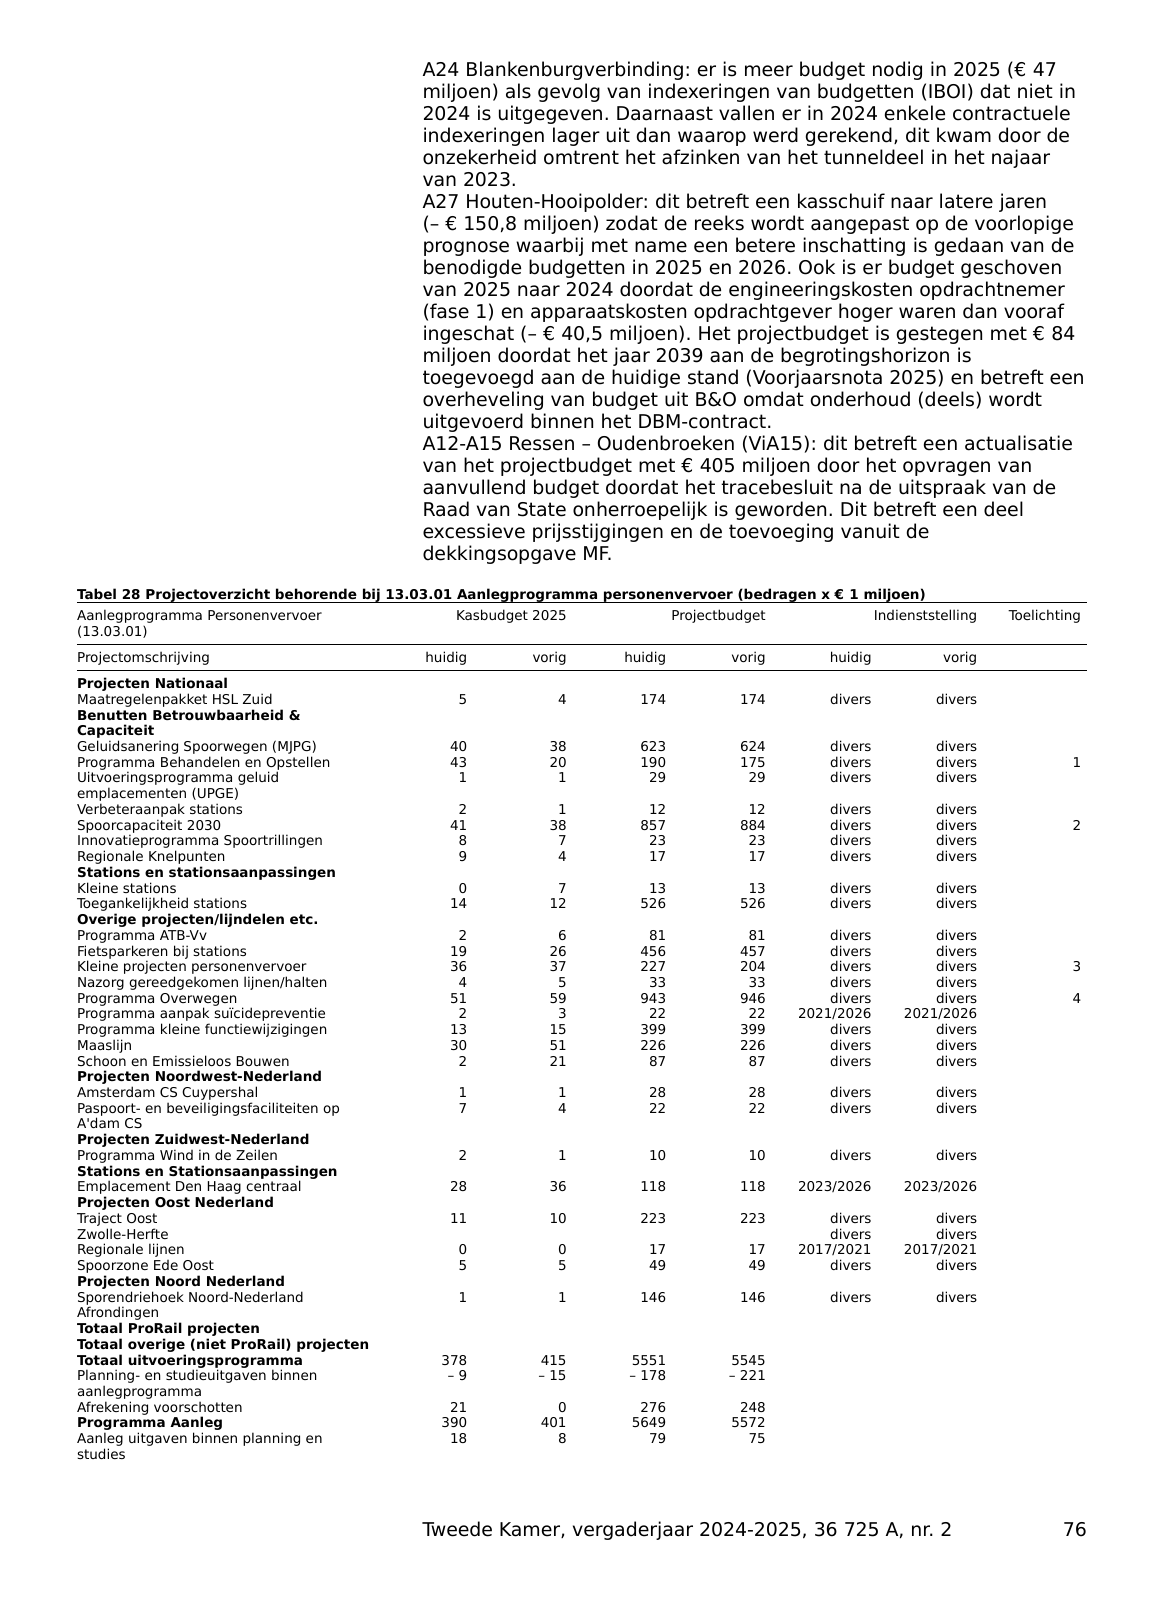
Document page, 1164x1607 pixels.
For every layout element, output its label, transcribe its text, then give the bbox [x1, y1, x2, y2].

table_cell 175 [672, 755, 771, 770]
table_cell Projecten Nationaal [77, 671, 373, 692]
table_cell divers [771, 975, 877, 991]
table_cell 81 [572, 928, 672, 943]
table_cell divers [771, 739, 877, 754]
table_cell Aanleg uitgaven binnen planning en studies [77, 1431, 373, 1462]
table_cell Stations en Stationsaanpassingen [77, 1164, 373, 1179]
table_cell divers [771, 802, 877, 817]
table_cell Fietsparkeren bij stations [77, 943, 373, 959]
table_cell [983, 865, 1087, 880]
table_cell – 221 [672, 1368, 771, 1399]
table_cell 49 [672, 1258, 771, 1274]
table_cell divers [877, 849, 983, 865]
table_cell 3 [473, 1006, 572, 1022]
table_cell 1 [473, 802, 572, 817]
table_cell – 178 [572, 1368, 672, 1399]
table_cell [572, 912, 672, 928]
table_cell 8 [473, 1431, 572, 1462]
table_cell Emplacement Den Haag centraal [77, 1179, 373, 1195]
table_cell 30 [373, 1038, 473, 1053]
table_cell divers [877, 1148, 983, 1163]
table_cell divers [877, 1258, 983, 1274]
table_cell [473, 1321, 572, 1337]
table_cell divers [771, 1258, 877, 1274]
table_cell 51 [373, 991, 473, 1006]
table_cell [983, 1242, 1087, 1258]
table_cell Projecten Noordwest-Nederland [77, 1069, 373, 1085]
table_cell divers [771, 959, 877, 975]
table_cell [877, 671, 983, 692]
table_cell divers [877, 1289, 983, 1305]
table_cell 2017/2021 [877, 1242, 983, 1258]
table_cell [983, 928, 1087, 943]
table_cell 7 [473, 880, 572, 896]
table_cell Overige projecten/lijndelen etc. [77, 912, 373, 928]
table_cell [983, 1415, 1087, 1431]
table_cell [771, 1337, 877, 1352]
table_cell vorig [877, 645, 983, 670]
table_cell 12 [473, 896, 572, 912]
table_cell 33 [672, 975, 771, 991]
table_cell Afrondingen [77, 1305, 373, 1321]
table_cell [473, 1226, 572, 1242]
table_cell [771, 708, 877, 739]
table_cell 118 [572, 1179, 672, 1195]
table_cell 13 [373, 1022, 473, 1038]
table_cell 23 [572, 833, 672, 849]
table_cell Spoorzone Ede Oost [77, 1258, 373, 1274]
table_cell [983, 1132, 1087, 1148]
table_cell 5551 [572, 1352, 672, 1368]
table_cell 41 [373, 818, 473, 833]
table_cell divers [877, 896, 983, 912]
table_cell [473, 1195, 572, 1211]
table_cell divers [771, 1101, 877, 1132]
table_cell [983, 1352, 1087, 1368]
table_cell Totaal ProRail projecten [77, 1321, 373, 1337]
table_cell 49 [572, 1258, 672, 1274]
table_cell [672, 671, 771, 692]
table_cell 10 [672, 1148, 771, 1163]
table_cell [771, 1368, 877, 1399]
table_cell 2 [983, 818, 1087, 833]
table_cell divers [771, 1148, 877, 1163]
table_cell 248 [672, 1400, 771, 1415]
table_cell [473, 1337, 572, 1352]
table_cell 223 [672, 1211, 771, 1226]
table_cell [572, 1337, 672, 1352]
table_cell 17 [672, 849, 771, 865]
table_cell vorig [672, 645, 771, 670]
table_cell [771, 1069, 877, 1085]
table_cell 5 [373, 1258, 473, 1274]
table_cell [983, 1069, 1087, 1085]
table_cell [877, 912, 983, 928]
table_cell [771, 1321, 877, 1337]
table_cell [572, 1195, 672, 1211]
table_cell 5 [473, 1258, 572, 1274]
table_cell [373, 1195, 473, 1211]
table_cell 227 [572, 959, 672, 975]
table_cell [373, 1164, 473, 1179]
table_cell 2 [373, 1006, 473, 1022]
table_cell [672, 865, 771, 880]
table_cell [983, 1400, 1087, 1415]
table_cell 1 [473, 1085, 572, 1101]
table_cell Nazorg gereedgekomen lijnen/halten [77, 975, 373, 991]
table_cell – 15 [473, 1368, 572, 1399]
table_cell 415 [473, 1352, 572, 1368]
table_cell [771, 1195, 877, 1211]
table_cell [983, 1054, 1087, 1069]
table_cell Totaal uitvoeringsprogramma [77, 1352, 373, 1368]
table_cell [771, 1352, 877, 1368]
table_cell Programma kleine functiewijzigingen [77, 1022, 373, 1038]
table_cell 399 [572, 1022, 672, 1038]
table_cell [983, 671, 1087, 692]
table_cell [983, 1368, 1087, 1399]
table_cell [473, 1305, 572, 1321]
table_cell [983, 943, 1087, 959]
table_cell Projecten Oost Nederland [77, 1195, 373, 1211]
table_cell divers [771, 1054, 877, 1069]
table_cell 9 [373, 849, 473, 865]
table_cell 79 [572, 1431, 672, 1462]
table_cell Uitvoeringsprogramma geluid emplacementen (UPGE) [77, 770, 373, 802]
table_cell huidig [572, 645, 672, 670]
table_cell [983, 1321, 1087, 1337]
table_cell huidig [373, 645, 473, 670]
table_cell 884 [672, 818, 771, 833]
table_cell 12 [672, 802, 771, 817]
table_cell divers [771, 1226, 877, 1242]
table_cell Kleine projecten personenvervoer [77, 959, 373, 975]
table_cell 2 [373, 1148, 473, 1163]
table_cell [983, 1305, 1087, 1321]
table_cell – 9 [373, 1368, 473, 1399]
table_cell Stations en stationsaanpassingen [77, 865, 373, 880]
table_cell 4 [373, 975, 473, 991]
table_cell 857 [572, 818, 672, 833]
table_cell [771, 1164, 877, 1179]
table_cell [771, 912, 877, 928]
table_cell divers [877, 975, 983, 991]
table_cell 4 [473, 1101, 572, 1132]
table_cell Amsterdam CS Cuypershal [77, 1085, 373, 1101]
table_cell [983, 1179, 1087, 1195]
table_cell [771, 1431, 877, 1462]
table_cell 37 [473, 959, 572, 975]
table_cell [983, 1258, 1087, 1274]
table_cell 0 [473, 1400, 572, 1415]
table_cell 75 [672, 1431, 771, 1462]
table_cell divers [877, 833, 983, 849]
table_cell 2021/2026 [771, 1006, 877, 1022]
table_cell 10 [473, 1211, 572, 1226]
table_cell divers [771, 896, 877, 912]
table_cell [473, 671, 572, 692]
table_cell 18 [373, 1431, 473, 1462]
table_cell divers [877, 802, 983, 817]
table_cell [672, 1195, 771, 1211]
table_cell 4 [473, 849, 572, 865]
table_cell 190 [572, 755, 672, 770]
table_cell [473, 1274, 572, 1289]
table_cell Toelichting [983, 603, 1087, 644]
table_cell huidig [771, 645, 877, 670]
table_cell [473, 1164, 572, 1179]
table_cell 13 [572, 880, 672, 896]
table_cell [983, 1337, 1087, 1352]
table_cell Maaslijn [77, 1038, 373, 1053]
table_cell [983, 849, 1087, 865]
table_cell 223 [572, 1211, 672, 1226]
table_cell 40 [373, 739, 473, 754]
table_cell 87 [572, 1054, 672, 1069]
table_cell [983, 1038, 1087, 1053]
text A12-A15 Ressen – Oudenbroeken (ViA15): dit betreft een actualisatie van het projectbudget met € 405 miljoen door het opvragen van aanvullend budget doordat het tracebesluit na de uitspraak van de Raad van State onherroepelijk is geworden. Dit betreft een deel excessieve prijsstijgingen en de toevoeging vanuit de dekkingsopgave MF. [422, 433, 1087, 564]
table_cell Maatregelenpakket HSL Zuid [77, 692, 373, 707]
table_cell [983, 1226, 1087, 1242]
table_cell [672, 912, 771, 928]
text A24 Blankenburgverbinding: er is meer budget nodig in 2025 (€ 47 miljoen) als gevolg van indexeringen van budgetten (IBOI) dat niet in 2024 is uitgegeven. Daarnaast vallen er in 2024 enkele contractuele indexeringen lager uit dan waarop werd gerekend, dit kwam door de onzekerheid omtrent het afzinken van het tunneldeel in het najaar van 2023. [422, 59, 1087, 191]
table_cell divers [877, 928, 983, 943]
table_cell [983, 896, 1087, 912]
text A27 Houten-Hooipolder: dit betreft een kasschuif naar latere jaren (– € 150,8 miljoen) zodat de reeks wordt aangepast op de voorlopige prognose waarbij met name een betere inschatting is gedaan van de benodigde budgetten in 2025 en 2026. Ook is er budget geschoven van 2025 naar 2024 doordat de engineeringskosten opdrachtnemer (fase 1) en apparaatskosten opdrachtgever hoger waren dan vooraf ingeschat (– € 40,5 miljoen). Het projectbudget is gestegen met € 84 miljoen doordat het jaar 2039 aan de begrotingshorizon is toegevoegd aan de huidige stand (Voorjaarsnota 2025) en betreft een overheveling van budget uit B&O omdat onderhoud (deels) wordt uitgevoerd binnen het DBM-contract. [422, 191, 1087, 433]
table_cell [877, 1431, 983, 1462]
table_cell [373, 1321, 473, 1337]
table_cell [983, 645, 1087, 670]
table_cell 28 [572, 1085, 672, 1101]
table_cell [877, 1415, 983, 1431]
table_cell [877, 1132, 983, 1148]
table_cell 59 [473, 991, 572, 1006]
table_cell 526 [672, 896, 771, 912]
table_cell [983, 1211, 1087, 1226]
table_cell [473, 1132, 572, 1148]
table_cell 17 [672, 1242, 771, 1258]
table_cell Indienststelling [771, 603, 983, 644]
table_cell divers [771, 991, 877, 1006]
table_cell divers [877, 818, 983, 833]
table_cell divers [877, 1101, 983, 1132]
table_cell [572, 865, 672, 880]
table_cell Kasbudget 2025 [373, 603, 572, 644]
table_cell [983, 1148, 1087, 1163]
table_cell 0 [473, 1242, 572, 1258]
table_cell [672, 1321, 771, 1337]
table_cell [983, 1195, 1087, 1211]
table_cell 2 [373, 928, 473, 943]
table_cell 0 [373, 880, 473, 896]
table_cell Regionale Knelpunten [77, 849, 373, 865]
table_cell 174 [672, 692, 771, 707]
table_cell 390 [373, 1415, 473, 1431]
table_cell 38 [473, 739, 572, 754]
table_cell Traject Oost [77, 1211, 373, 1226]
table_cell 2021/2026 [877, 1006, 983, 1022]
table_cell 226 [572, 1038, 672, 1053]
table_cell 17 [572, 849, 672, 865]
table_cell 21 [373, 1400, 473, 1415]
table_cell divers [877, 880, 983, 896]
table_cell divers [771, 1085, 877, 1101]
table_cell [983, 912, 1087, 928]
table_cell Totaal overige (niet ProRail) projecten [77, 1337, 373, 1352]
table_cell divers [877, 1085, 983, 1101]
table_cell Innovatieprogramma Spoortrillingen [77, 833, 373, 849]
table_cell [771, 1132, 877, 1148]
table_cell 36 [373, 959, 473, 975]
table_cell 457 [672, 943, 771, 959]
table_cell [373, 671, 473, 692]
table_cell 5572 [672, 1415, 771, 1431]
table_cell [672, 1305, 771, 1321]
table_cell [373, 1226, 473, 1242]
table_cell [983, 833, 1087, 849]
table_cell [771, 865, 877, 880]
table_cell 946 [672, 991, 771, 1006]
table_cell 146 [572, 1289, 672, 1305]
table_cell [672, 1069, 771, 1085]
table_cell 204 [672, 959, 771, 975]
table_cell [771, 1274, 877, 1289]
table_cell divers [771, 928, 877, 943]
table_cell Programma Aanleg [77, 1415, 373, 1431]
table_cell [672, 1226, 771, 1242]
table_cell 22 [672, 1006, 771, 1022]
table_cell 276 [572, 1400, 672, 1415]
table_cell Toegankelijkheid stations [77, 896, 373, 912]
table_cell Geluidsanering Spoorwegen (MJPG) [77, 739, 373, 754]
table_cell 81 [672, 928, 771, 943]
table_cell [983, 1101, 1087, 1132]
table_cell 22 [572, 1006, 672, 1022]
table_cell 5649 [572, 1415, 672, 1431]
table_cell 28 [672, 1085, 771, 1101]
table_cell [572, 1274, 672, 1289]
table_cell 1 [373, 1289, 473, 1305]
table_cell 22 [672, 1101, 771, 1132]
table_cell 378 [373, 1352, 473, 1368]
table_cell [983, 708, 1087, 739]
table_cell Regionale lijnen [77, 1242, 373, 1258]
table_cell Programma ATB-Vv [77, 928, 373, 943]
table_cell divers [877, 943, 983, 959]
table_cell 1 [473, 770, 572, 802]
table_cell [373, 1069, 473, 1085]
table_cell 118 [672, 1179, 771, 1195]
table_cell [572, 1069, 672, 1085]
table_cell 456 [572, 943, 672, 959]
table_cell divers [771, 943, 877, 959]
table_cell [572, 1164, 672, 1179]
table_cell 0 [373, 1242, 473, 1258]
table_cell 19 [373, 943, 473, 959]
table_cell Programma aanpak suïcidepreventie [77, 1006, 373, 1022]
table_cell 1 [473, 1289, 572, 1305]
table_cell [983, 1274, 1087, 1289]
table_cell [373, 1274, 473, 1289]
table_cell [983, 802, 1087, 817]
table_cell 33 [572, 975, 672, 991]
table_cell [373, 708, 473, 739]
table_cell 1 [373, 770, 473, 802]
table_cell [983, 1431, 1087, 1462]
table_cell 14 [373, 896, 473, 912]
table_cell 12 [572, 802, 672, 817]
table_cell divers [877, 959, 983, 975]
table_cell 29 [672, 770, 771, 802]
table_cell divers [771, 849, 877, 865]
table_cell 401 [473, 1415, 572, 1431]
table_header Tabel 28 Projectoverzicht behorende bij 13.03.01 Aanlegprogramma personenvervoer (bedragen x € 1 miljoen) [77, 586, 1087, 602]
table_cell [771, 671, 877, 692]
table_cell Kleine stations [77, 880, 373, 896]
table_cell [572, 1226, 672, 1242]
table_cell [473, 1069, 572, 1085]
table_cell [572, 1321, 672, 1337]
table_cell 11 [373, 1211, 473, 1226]
table_cell 1 [373, 1085, 473, 1101]
table_cell Benutten Betrouwbaarheid & Capaciteit [77, 708, 373, 739]
table_cell [373, 865, 473, 880]
table_cell [572, 671, 672, 692]
table_cell 17 [572, 1242, 672, 1258]
table_cell [877, 1352, 983, 1368]
table_cell 1 [473, 1148, 572, 1163]
table_cell 1 [983, 755, 1087, 770]
table_cell 10 [572, 1148, 672, 1163]
table_cell divers [877, 770, 983, 802]
table_cell 2 [373, 802, 473, 817]
table_cell divers [771, 755, 877, 770]
table_cell [877, 708, 983, 739]
table_cell 5 [473, 975, 572, 991]
table_cell Programma Behandelen en Opstellen [77, 755, 373, 770]
table_cell divers [771, 1289, 877, 1305]
table_cell 20 [473, 755, 572, 770]
table_cell 36 [473, 1179, 572, 1195]
table_cell [373, 1337, 473, 1352]
table_cell divers [877, 1038, 983, 1053]
table_cell 21 [473, 1054, 572, 1069]
table_cell [771, 1400, 877, 1415]
table_cell 943 [572, 991, 672, 1006]
table_cell 526 [572, 896, 672, 912]
table_cell 174 [572, 692, 672, 707]
table_cell 399 [672, 1022, 771, 1038]
table_cell Projecten Zuidwest-Nederland [77, 1132, 373, 1148]
table_cell 2023/2026 [771, 1179, 877, 1195]
table_cell 5545 [672, 1352, 771, 1368]
table_cell [983, 1289, 1087, 1305]
table_cell Projecten Noord Nederland [77, 1274, 373, 1289]
table_cell [373, 1305, 473, 1321]
table_cell [672, 1337, 771, 1352]
table_cell divers [877, 1054, 983, 1069]
table_cell [983, 1085, 1087, 1101]
table_cell divers [877, 1022, 983, 1038]
table_cell [771, 1415, 877, 1431]
table_cell 2017/2021 [771, 1242, 877, 1258]
table_cell 26 [473, 943, 572, 959]
table_cell 28 [373, 1179, 473, 1195]
table_cell [373, 1132, 473, 1148]
table_cell 22 [572, 1101, 672, 1132]
table_cell divers [771, 880, 877, 896]
table_cell [672, 708, 771, 739]
table_cell 623 [572, 739, 672, 754]
table_cell [983, 1164, 1087, 1179]
table_cell [877, 1164, 983, 1179]
table_cell Projectomschrijving [77, 645, 373, 670]
table_cell divers [771, 1038, 877, 1053]
table_cell Projectbudget [572, 603, 771, 644]
table_cell Afrekening voorschotten [77, 1400, 373, 1415]
table_cell [983, 1006, 1087, 1022]
table_cell [983, 975, 1087, 991]
table_cell Zwolle-Herfte [77, 1226, 373, 1242]
table_cell divers [877, 1211, 983, 1226]
table_cell 43 [373, 755, 473, 770]
table_cell 6 [473, 928, 572, 943]
table_cell [572, 1132, 672, 1148]
table_cell 5 [373, 692, 473, 707]
table_cell 4 [473, 692, 572, 707]
table_cell 226 [672, 1038, 771, 1053]
table_cell divers [771, 770, 877, 802]
table_cell Aanlegprogramma Personenvervoer (13.03.01) [77, 603, 373, 644]
table_cell Planning- en studieuitgaven binnen aanlegprogramma [77, 1368, 373, 1399]
table_cell [877, 1337, 983, 1352]
table_cell 87 [672, 1054, 771, 1069]
table_cell 2023/2026 [877, 1179, 983, 1195]
table_cell divers [877, 692, 983, 707]
table_cell 51 [473, 1038, 572, 1053]
table_cell [877, 1368, 983, 1399]
table_cell [983, 692, 1087, 707]
table_cell Sporendriehoek Noord-Nederland [77, 1289, 373, 1305]
table_cell Spoorcapaciteit 2030 [77, 818, 373, 833]
table_cell Verbeteraanpak stations [77, 802, 373, 817]
table_cell 15 [473, 1022, 572, 1038]
table_cell divers [771, 818, 877, 833]
table_cell [373, 912, 473, 928]
table_cell 624 [672, 739, 771, 754]
table_cell [983, 880, 1087, 896]
table_cell [572, 708, 672, 739]
table_cell [877, 865, 983, 880]
table_cell [877, 1305, 983, 1321]
table_cell divers [877, 739, 983, 754]
table_cell divers [771, 1211, 877, 1226]
table_cell [672, 1274, 771, 1289]
table_cell divers [771, 692, 877, 707]
table_cell [877, 1195, 983, 1211]
table_cell [672, 1164, 771, 1179]
table_cell 146 [672, 1289, 771, 1305]
table_cell Schoon en Emissieloos Bouwen [77, 1054, 373, 1069]
table_cell divers [877, 1226, 983, 1242]
table_cell 13 [672, 880, 771, 896]
table_cell divers [771, 833, 877, 849]
table_cell 8 [373, 833, 473, 849]
table_cell Programma Overwegen [77, 991, 373, 1006]
table_cell 7 [373, 1101, 473, 1132]
table_cell 7 [473, 833, 572, 849]
table_cell [877, 1400, 983, 1415]
table_cell [473, 708, 572, 739]
table_cell [877, 1069, 983, 1085]
table_cell 3 [983, 959, 1087, 975]
table_cell 23 [672, 833, 771, 849]
table_cell divers [877, 991, 983, 1006]
table_cell [672, 1132, 771, 1148]
table_cell [473, 912, 572, 928]
table_cell [771, 1305, 877, 1321]
table_cell [877, 1321, 983, 1337]
table_cell 38 [473, 818, 572, 833]
table_cell [983, 1022, 1087, 1038]
table_cell [983, 739, 1087, 754]
table_cell [877, 1274, 983, 1289]
table_cell [983, 770, 1087, 802]
table_cell 29 [572, 770, 672, 802]
table_cell Paspoort- en beveiligingsfaciliteiten op A'dam CS [77, 1101, 373, 1132]
table_cell 2 [373, 1054, 473, 1069]
table_cell divers [877, 755, 983, 770]
table_cell divers [771, 1022, 877, 1038]
table_cell Programma Wind in de Zeilen [77, 1148, 373, 1163]
table_cell [572, 1305, 672, 1321]
table_cell 4 [983, 991, 1087, 1006]
table_cell vorig [473, 645, 572, 670]
table_cell [473, 865, 572, 880]
